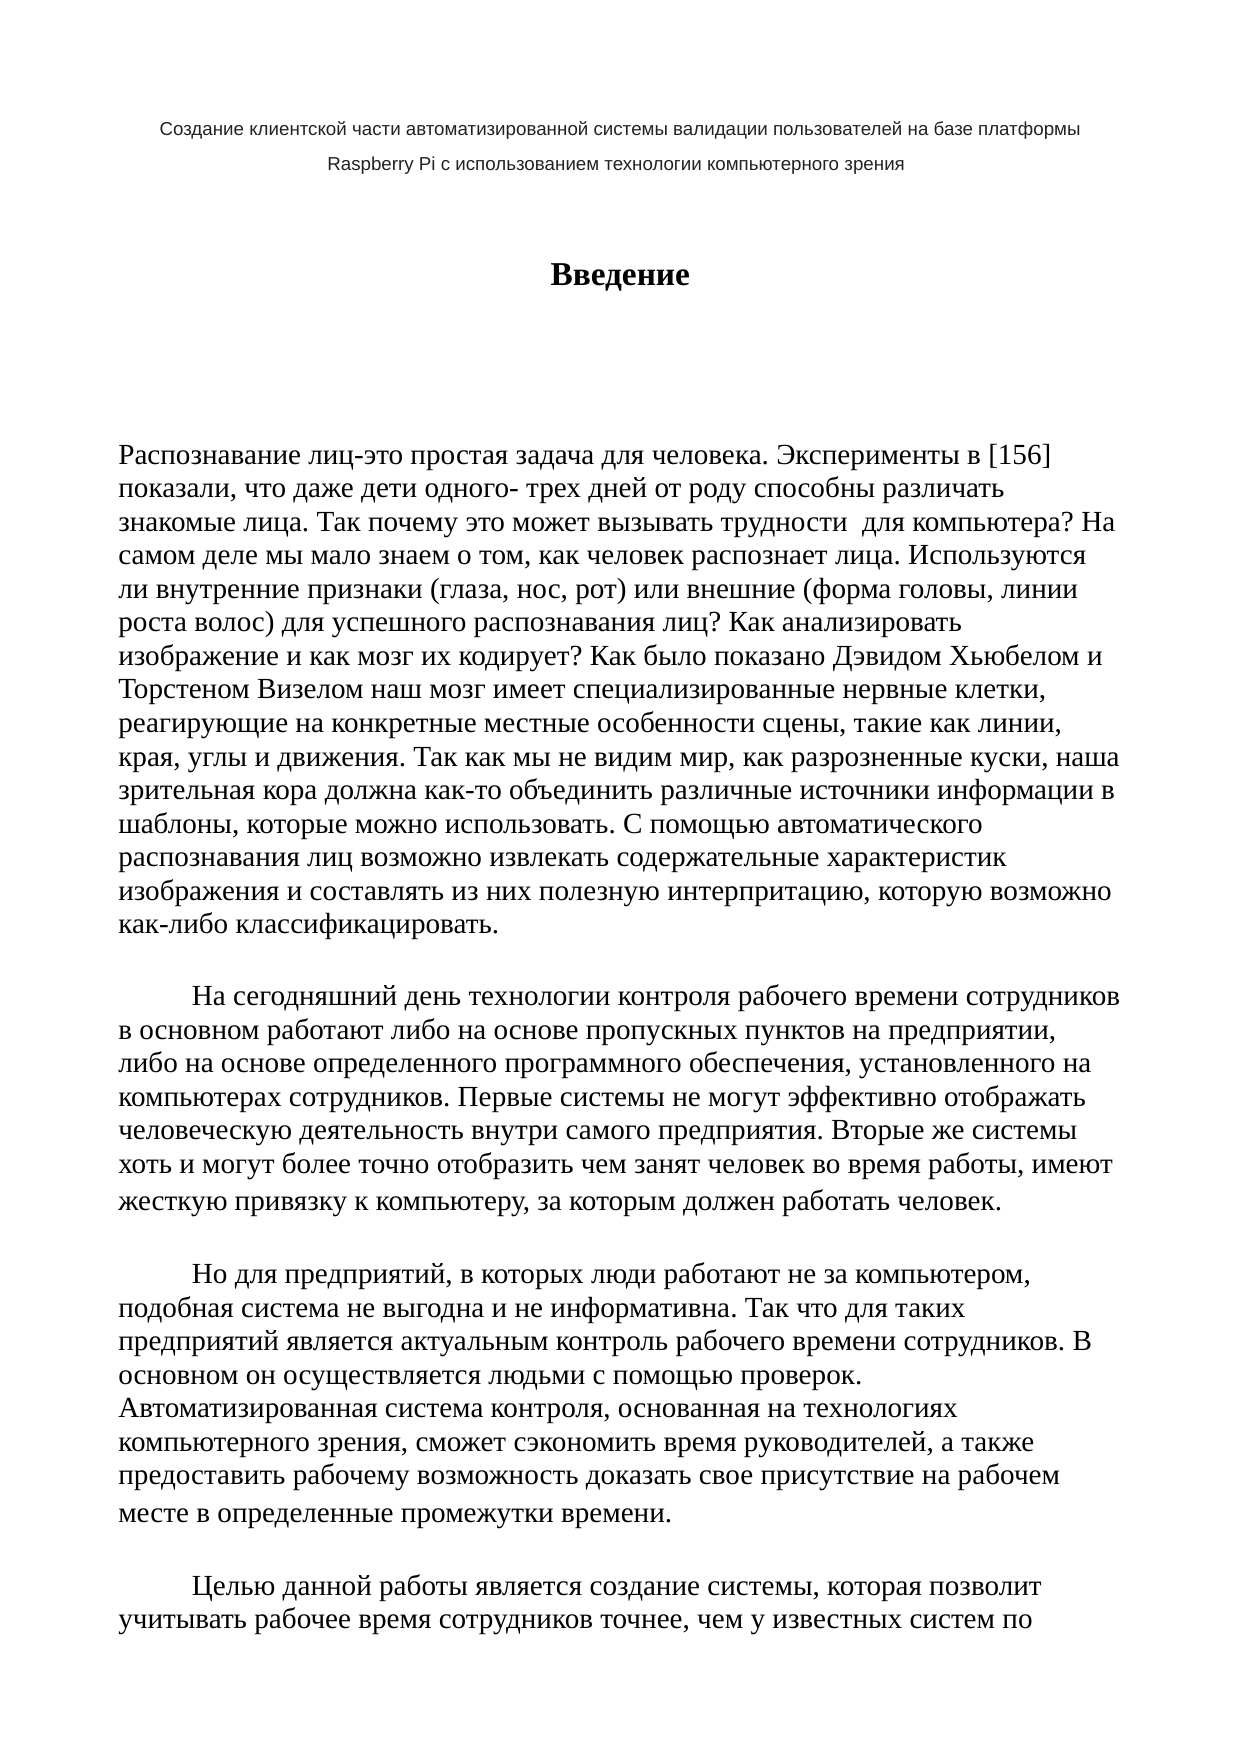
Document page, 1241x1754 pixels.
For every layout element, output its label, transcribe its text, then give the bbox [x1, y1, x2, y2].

text Распознавание лиц-это простая задача для человека. Эксперименты в [156] показали, что даже дети одного- трех дней от роду способны различать знакомые лица. Так почему это может вызывать трудности для компьютера? На самом деле мы мало знаем о том, как человек распознает лица. Используются ли внутренние признаки (глаза, нос, рот) или внешние (форма головы, линии роста волос) для успешного распознавания лиц? Как анализировать изображение и как мозг их кодирует? Как было показано Дэвидом Хьюбелом и Торстеном Визелом наш мозг имеет специализированные нервные клетки, реагирующие на конкретные местные особенности сцены, такие как линии, края, углы и движения. Так как мы не видим мир, как разрозненные куски, наша зрительная кора должна как-то объединить различные источники информации в шаблоны, которые можно использовать. С помощью автоматического распознавания лиц возможно извлекать содержательные характеристик изображения и составлять из них полезную интерпритацию, которую возможно как-либо классификацировать. [118, 370, 1122, 978]
text На сегодняшний день технологии контроля рабочего времени сотрудников в основном работают либо на основе пропускных пунктов на предприятии, либо на основе определенного программного обеспечения, установленного на компьютерах сотрудников. Первые системы не могут эффективно отображать человеческую деятельность внутри самого предприятия. Вторые же системы хоть и могут более точно отобразить чем занят человек во время работы, имеют жесткую привязку к компьютеру, за которым должен работать человек. [118, 978, 1122, 1218]
text Целью данной работы является создание системы, которая позволит учитывать рабочее время сотрудников точнее, чем у известных систем по [118, 1568, 1122, 1635]
text Создание клиентской части автоматизированной системы валидации пользователей на базе платформы Raspberry Pi с использованием технологии компьютерного зрения [118, 118, 1122, 178]
text Но для предприятий, в которых люди работают не за компьютером, подобная система не выгодна и не информативна. Так что для таких предприятий является актуальным контроль рабочего времени сотрудников. В основном он осуществляется людьми с помощью проверок. Автоматизированная система контроля, основанная на технологиях компьютерного зрения, сможет сэкономить время руководителей, а также предоставить рабочему возможность доказать свое присутствие на рабочем месте в определенные промежутки времени. [118, 1256, 1122, 1529]
text Введение [118, 255, 1122, 293]
